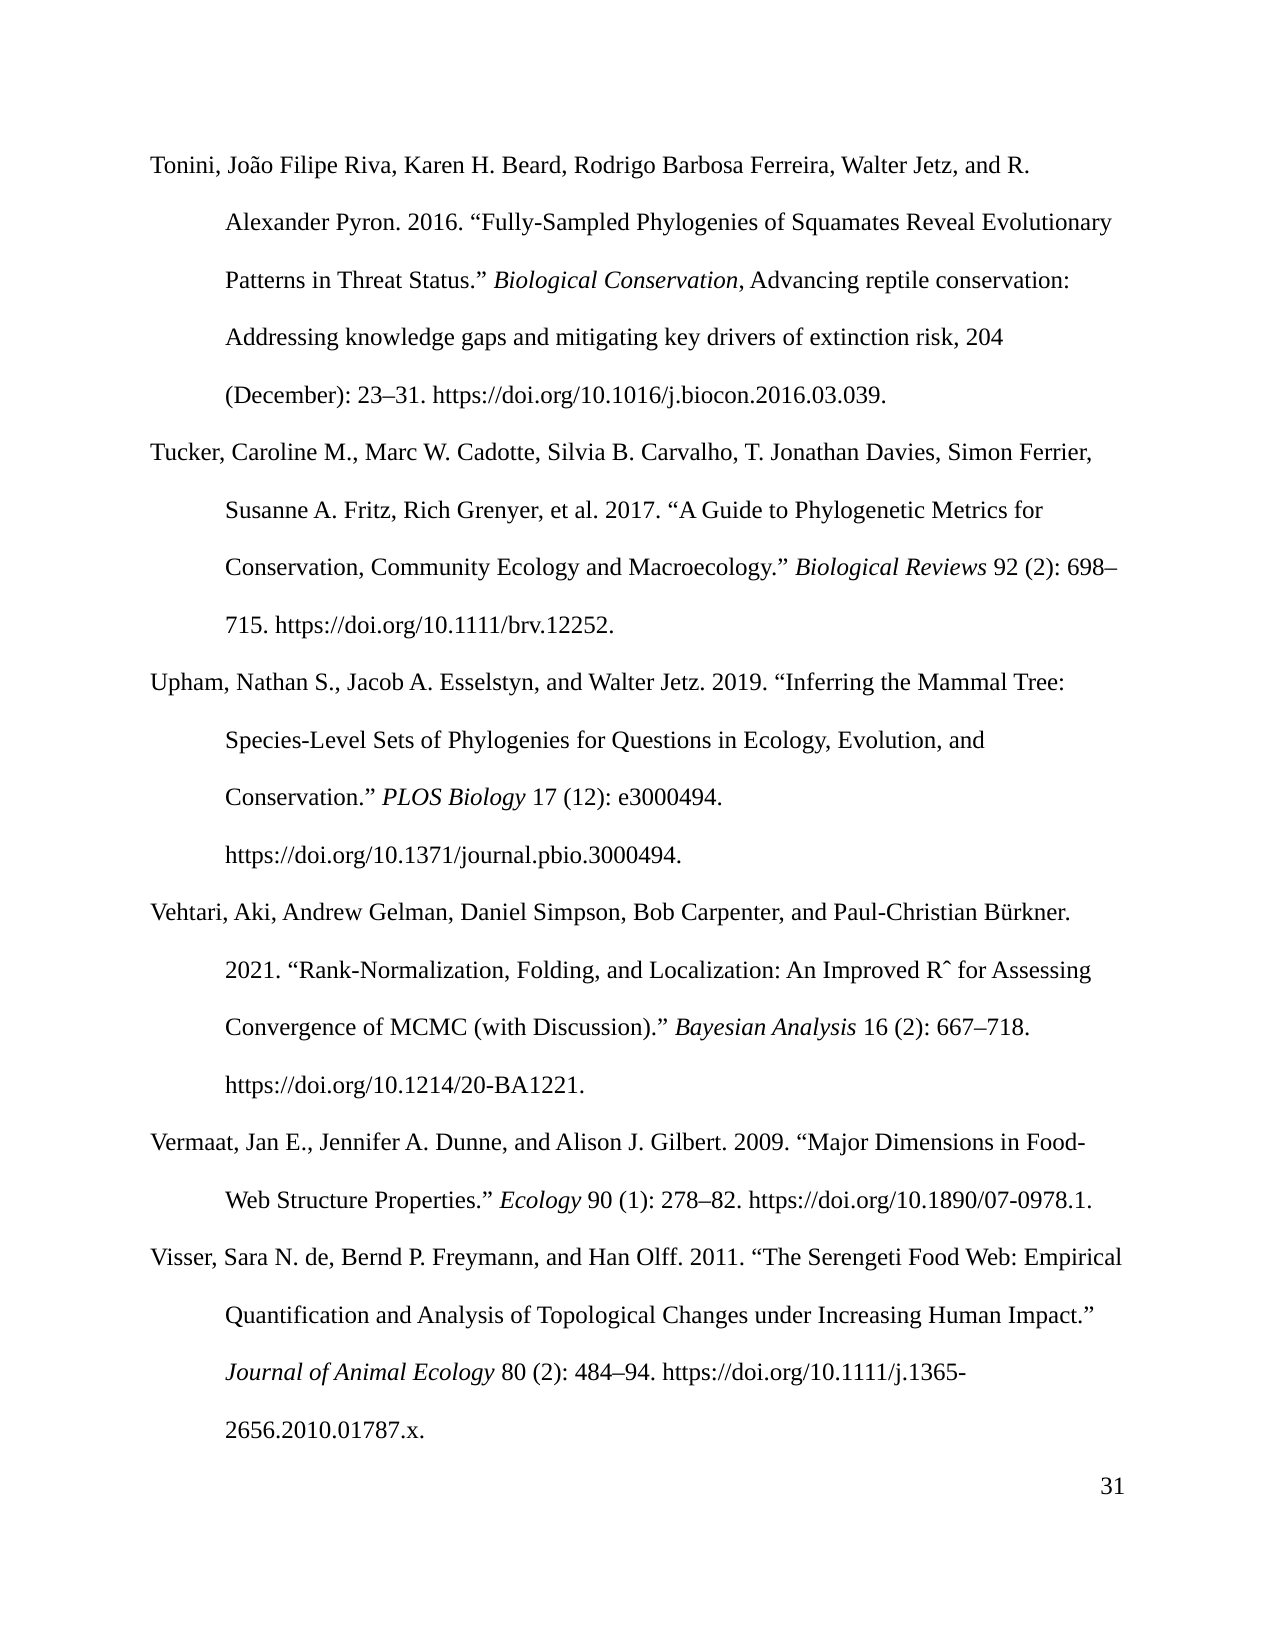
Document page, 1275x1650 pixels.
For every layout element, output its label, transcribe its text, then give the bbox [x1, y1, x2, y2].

text Vehtari, Aki, Andrew Gelman, Daniel Simpson, Bob Carpenter, and Paul-Christian Bürkner. 2021. “Rank-Normalization, Folding, and Localization: An Improved Rˆ for Assessing Convergence of MCMC (with Discussion).” Bayesian Analysis 16 (2): 667–718. https://doi.org/10.1214/20-BA1221. [150, 897, 1125, 1099]
text Visser, Sara N. de, Bernd P. Freymann, and Han Olff. 2011. “The Serengeti Food Web: Empirical Quantification and Analysis of Topological Changes under Increasing Human Impact.” Journal of Animal Ecology 80 (2): 484–94. https://doi.org/10.1111/j.1365-2656.2010.01787.x. [150, 1242, 1125, 1444]
text Vermaat, Jan E., Jennifer A. Dunne, and Alison J. Gilbert. 2009. “Major Dimensions in Food-Web Structure Properties.” Ecology 90 (1): 278–82. https://doi.org/10.1890/07-0978.1. [150, 1127, 1125, 1214]
text Tonini, João Filipe Riva, Karen H. Beard, Rodrigo Barbosa Ferreira, Walter Jetz, and R. Alexander Pyron. 2016. “Fully-Sampled Phylogenies of Squamates Reveal Evolutionary Patterns in Threat Status.” Biological Conservation, Advancing reptile conservation: Addressing knowledge gaps and mitigating key drivers of extinction risk, 204 (December): 23–31. https://doi.org/10.1016/j.biocon.2016.03.039. [150, 150, 1125, 409]
text Tucker, Caroline M., Marc W. Cadotte, Silvia B. Carvalho, T. Jonathan Davies, Simon Ferrier, Susanne A. Fritz, Rich Grenyer, et al. 2017. “A Guide to Phylogenetic Metrics for Conservation, Community Ecology and Macroecology.” Biological Reviews 92 (2): 698–715. https://doi.org/10.1111/brv.12252. [150, 437, 1125, 639]
text Upham, Nathan S., Jacob A. Esselstyn, and Walter Jetz. 2019. “Inferring the Mammal Tree: Species-Level Sets of Phylogenies for Questions in Ecology, Evolution, and Conservation.” PLOS Biology 17 (12): e3000494. https://doi.org/10.1371/journal.pbio.3000494. [150, 667, 1125, 869]
